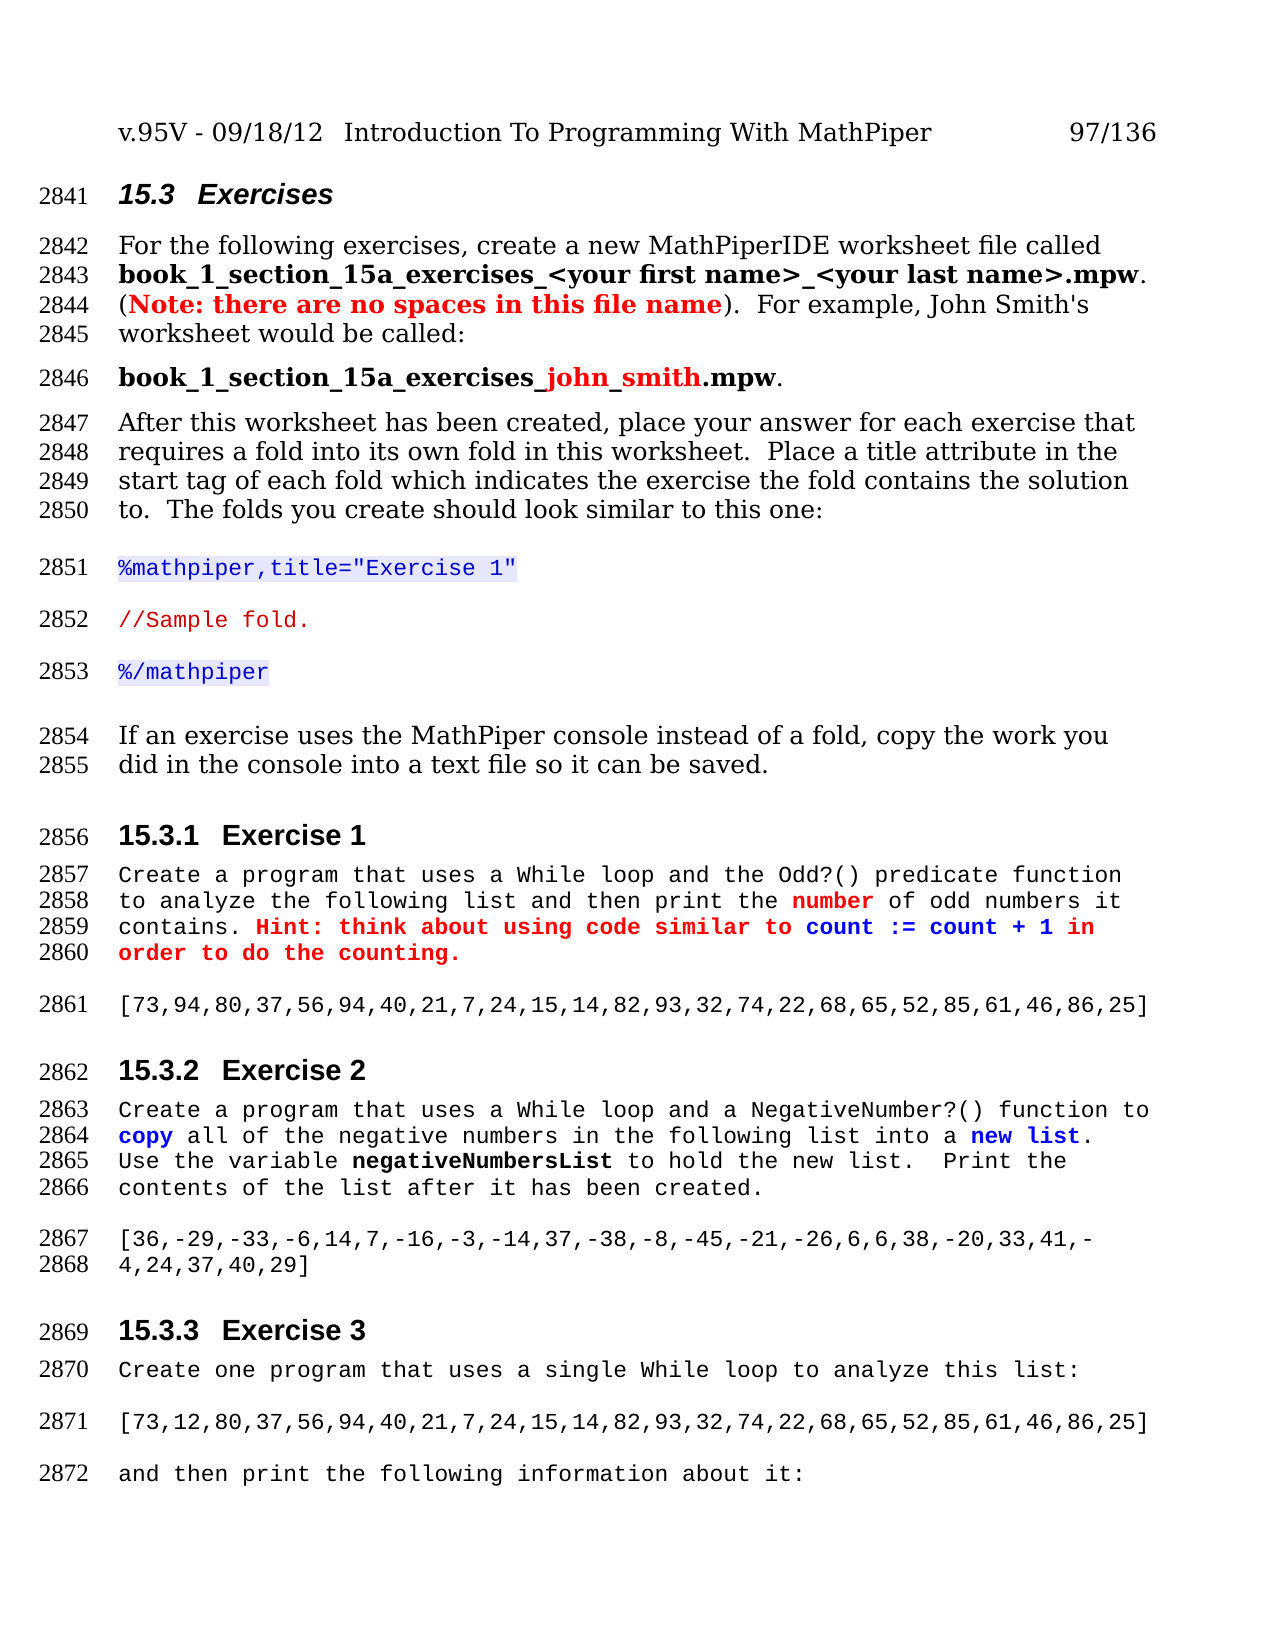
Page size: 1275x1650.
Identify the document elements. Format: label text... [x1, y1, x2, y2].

subtitle Exercise 3 [118, 1313, 1157, 1346]
subtitle Exercise 2 [118, 1052, 1157, 1086]
text %mathpiper,title="Exercise 1" [118, 556, 1157, 582]
text Create a program that uses a While loop and the Odd?() predicate function to analyze the following list and then print the number of odd numbers it contains. Hint: think about using code similar to count := count + 1 in order to do the counting. [118, 864, 1157, 968]
text For the following exercises, create a new MathPiperIDE worksheet file called book_1_section_15a_exercises_<your first name>_<your last name>.mpw. (Note: there are no spaces in this file name). For example, John Smith's worksheet would be called: [118, 231, 1157, 348]
text //Sample fold. [118, 608, 1157, 634]
text [36,-29,-33,-6,14,7,-16,-3,-14,37,-38,-8,-45,-21,-26,6,6,38,-20,33,41,-4,24,37,40,29] [118, 1228, 1157, 1279]
subtitle Exercise 1 [118, 818, 1157, 852]
text [73,94,80,37,56,94,40,21,7,24,15,14,82,93,32,74,22,68,65,52,85,61,46,86,25] [118, 993, 1157, 1019]
text and then print the following information about it: [118, 1462, 1157, 1488]
subtitle Exercises [118, 177, 1157, 210]
text If an exercise uses the MathPiper console instead of a fold, copy the work you did in the console into a text file so it can be saved. [118, 721, 1157, 779]
text %/mathpiper [118, 660, 1157, 686]
text After this worksheet has been created, place your answer for each exercise that requires a fold into its own fold in this worksheet. Place a title attribute in the start tag of each fold which indicates the exercise the fold contains the solution to. The folds you create should look similar to this one: [118, 408, 1157, 524]
text [73,12,80,37,56,94,40,21,7,24,15,14,82,93,32,74,22,68,65,52,85,61,46,86,25] [118, 1410, 1157, 1436]
text Create a program that uses a While loop and a NegativeNumber?() function to copy all of the negative numbers in the following list into a new list. Use the variable negativeNumbersList to hold the new list. Print the contents of the list after it has been created. [118, 1098, 1157, 1202]
text book_1_section_15a_exercises_john_smith.mpw. [118, 363, 1157, 393]
text Create one program that uses a single While loop to analyze this list: [118, 1358, 1157, 1384]
